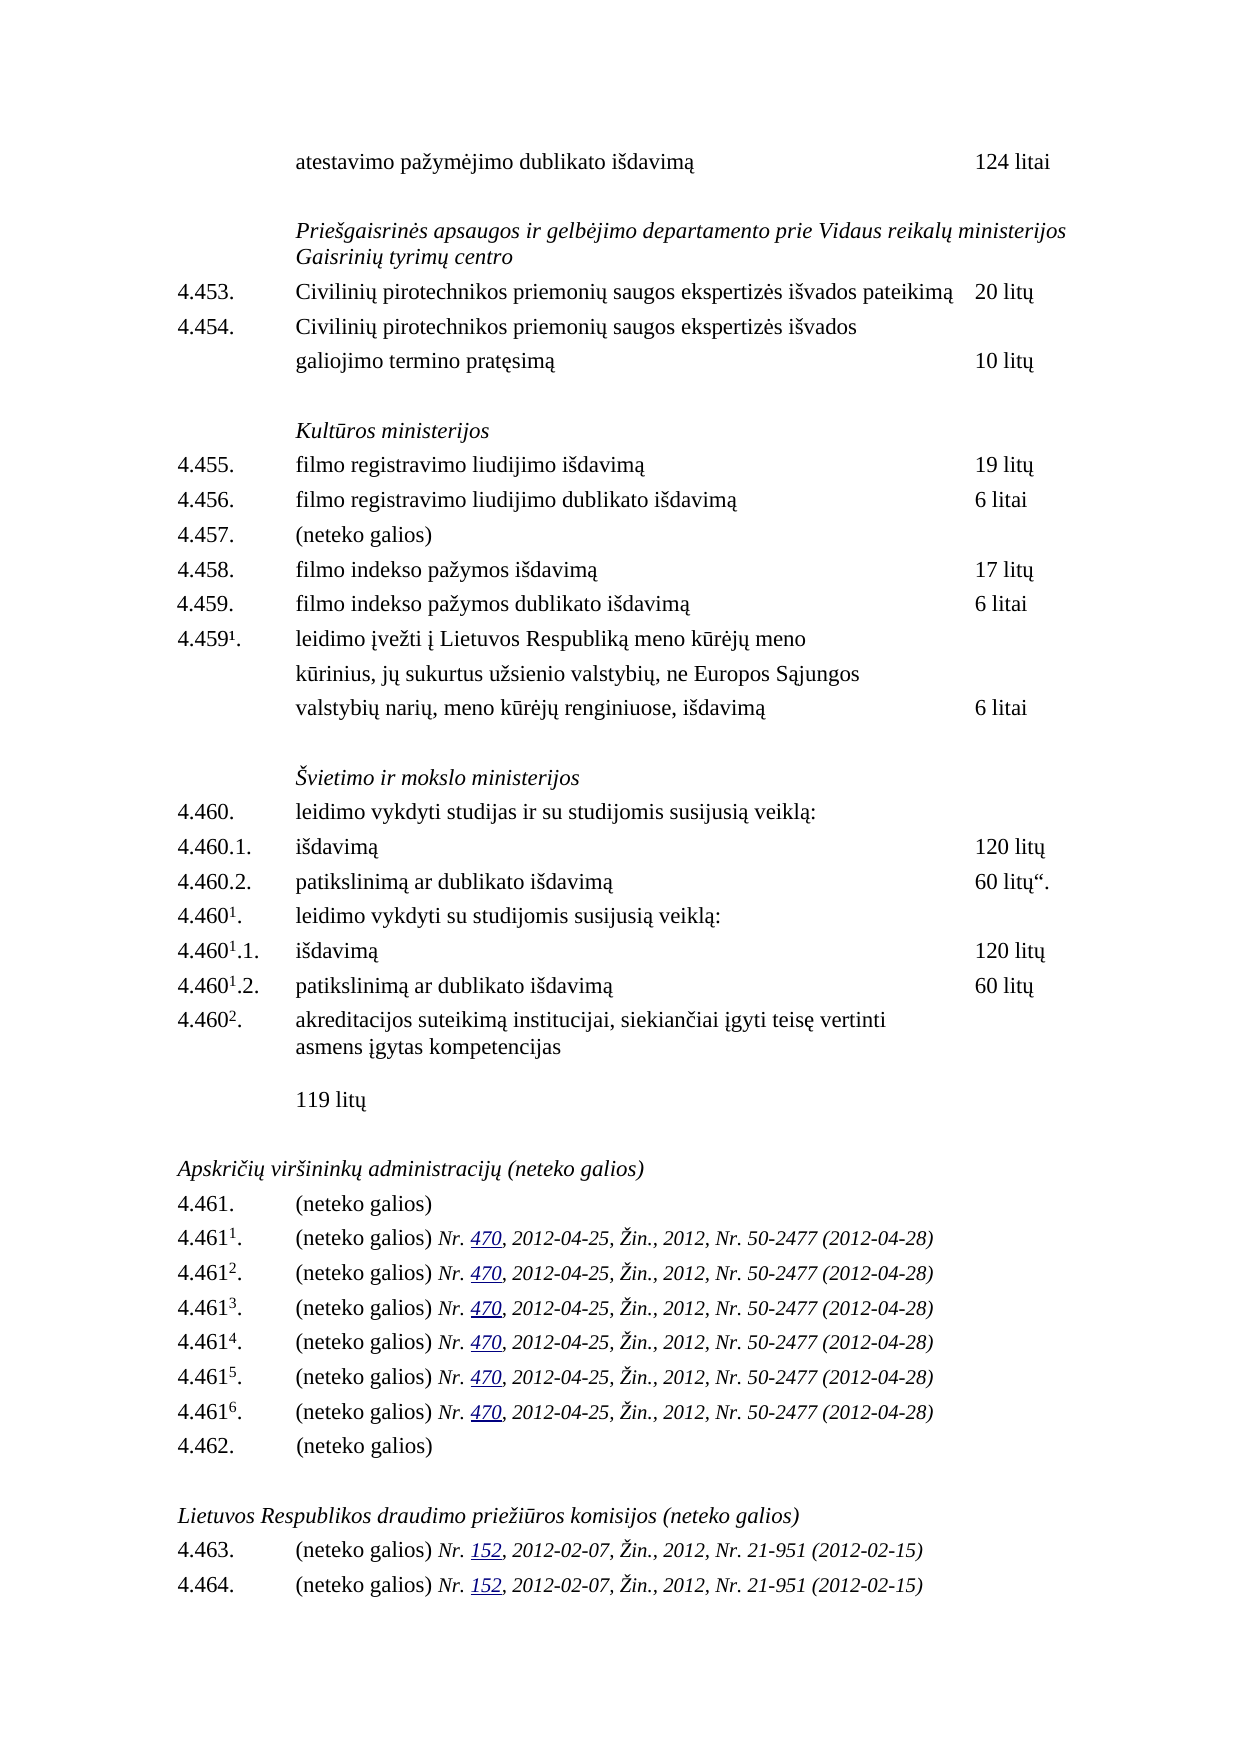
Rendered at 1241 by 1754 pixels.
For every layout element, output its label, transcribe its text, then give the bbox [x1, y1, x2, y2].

text 4.459. filmo indekso pažymos dublikato išdavimą 6 litai [177, 590, 1122, 617]
text 4.4601.1. išdavimą 120 litų [177, 937, 1122, 963]
text Švietimo ir mokslo ministerijos [177, 764, 1122, 790]
text valstybių narių, meno kūrėjų renginiuose, išdavimą 6 litai [177, 694, 1122, 721]
text 4.459¹. leidimo įvežti į Lietuvos Respubliką meno kūrėjų meno [177, 625, 1122, 651]
text 4.4601. leidimo vykdyti su studijomis susijusią veiklą: [177, 902, 1122, 929]
text atestavimo pažymėjimo dublikato išdavimą 124 litai [177, 148, 1122, 174]
text 4.460.1. išdavimą 120 litų [177, 833, 1122, 859]
text Gaisrinių tyrimų centro [295, 243, 1122, 270]
text 4.4613. (neteko galios) Nr. 470, 2012-04-25, Žin., 2012, Nr. 50-2477 (2012-04-28) [177, 1294, 1122, 1320]
text 4.454. Civilinių pirotechnikos priemonių saugos ekspertizės išvados [177, 313, 1122, 339]
text 4.4615. (neteko galios) Nr. 470, 2012-04-25, Žin., 2012, Nr. 50-2477 (2012-04-28) [177, 1363, 1122, 1389]
text Lietuvos Respublikos draudimo priežiūros komisijos (neteko galios) [177, 1502, 1122, 1528]
text kūrinius, jų sukurtus užsienio valstybių, ne Europos Sąjungos [177, 660, 1122, 686]
text 4.460. leidimo vykdyti studijas ir su studijomis susijusią veiklą: [177, 798, 1122, 825]
text 4.464. (neteko galios) Nr. 152, 2012-02-07, Žin., 2012, Nr. 21-951 (2012-02-15) [177, 1571, 1122, 1598]
text 4.4611. (neteko galios) Nr. 470, 2012-04-25, Žin., 2012, Nr. 50-2477 (2012-04-28) [177, 1224, 1122, 1251]
text 4.457. (neteko galios) [177, 521, 1122, 547]
text 4.4614. (neteko galios) Nr. 470, 2012-04-25, Žin., 2012, Nr. 50-2477 (2012-04-28) [177, 1328, 1122, 1355]
text 4.4616. (neteko galios) Nr. 470, 2012-04-25, Žin., 2012, Nr. 50-2477 (2012-04-28) [177, 1398, 1122, 1424]
list (neteko galios) [177, 1432, 1122, 1459]
text 4.456. filmo registravimo liudijimo dublikato išdavimą 6 litai [177, 486, 1122, 513]
text Apskričių viršininkų administracijų (neteko galios) [177, 1155, 1122, 1181]
text 4.4602. akreditacijos suteikimą institucijai, siekiančiai įgyti teisę vertinti asmens įgytas kompetencijas 119 litų [177, 1007, 901, 1112]
text 4.460.2. patikslinimą ar dublikato išdavimą 60 litų“. [177, 868, 1122, 894]
text Priešgaisrinės apsaugos ir gelbėjimo departamento prie Vidaus reikalų ministerijos [295, 217, 1122, 243]
text 4.461. (neteko galios) [177, 1190, 1122, 1216]
text 4.4601.2. patikslinimą ar dublikato išdavimą 60 litų [177, 972, 1122, 998]
text 4.453. Civilinių pirotechnikos priemonių saugos ekspertizės išvados pateikimą 20 litų [177, 278, 1122, 304]
text 4.458. filmo indekso pažymos išdavimą 17 litų [177, 556, 1122, 582]
text 4.4612. (neteko galios) Nr. 470, 2012-04-25, Žin., 2012, Nr. 50-2477 (2012-04-28) [177, 1259, 1122, 1285]
text Kultūros ministerijos [177, 417, 1122, 443]
text 4.455. filmo registravimo liudijimo išdavimą 19 litų [177, 452, 1122, 478]
text 4.463. (neteko galios) Nr. 152, 2012-02-07, Žin., 2012, Nr. 21-951 (2012-02-15) [177, 1537, 1122, 1563]
text galiojimo termino pratęsimą 10 litų [177, 347, 1122, 374]
